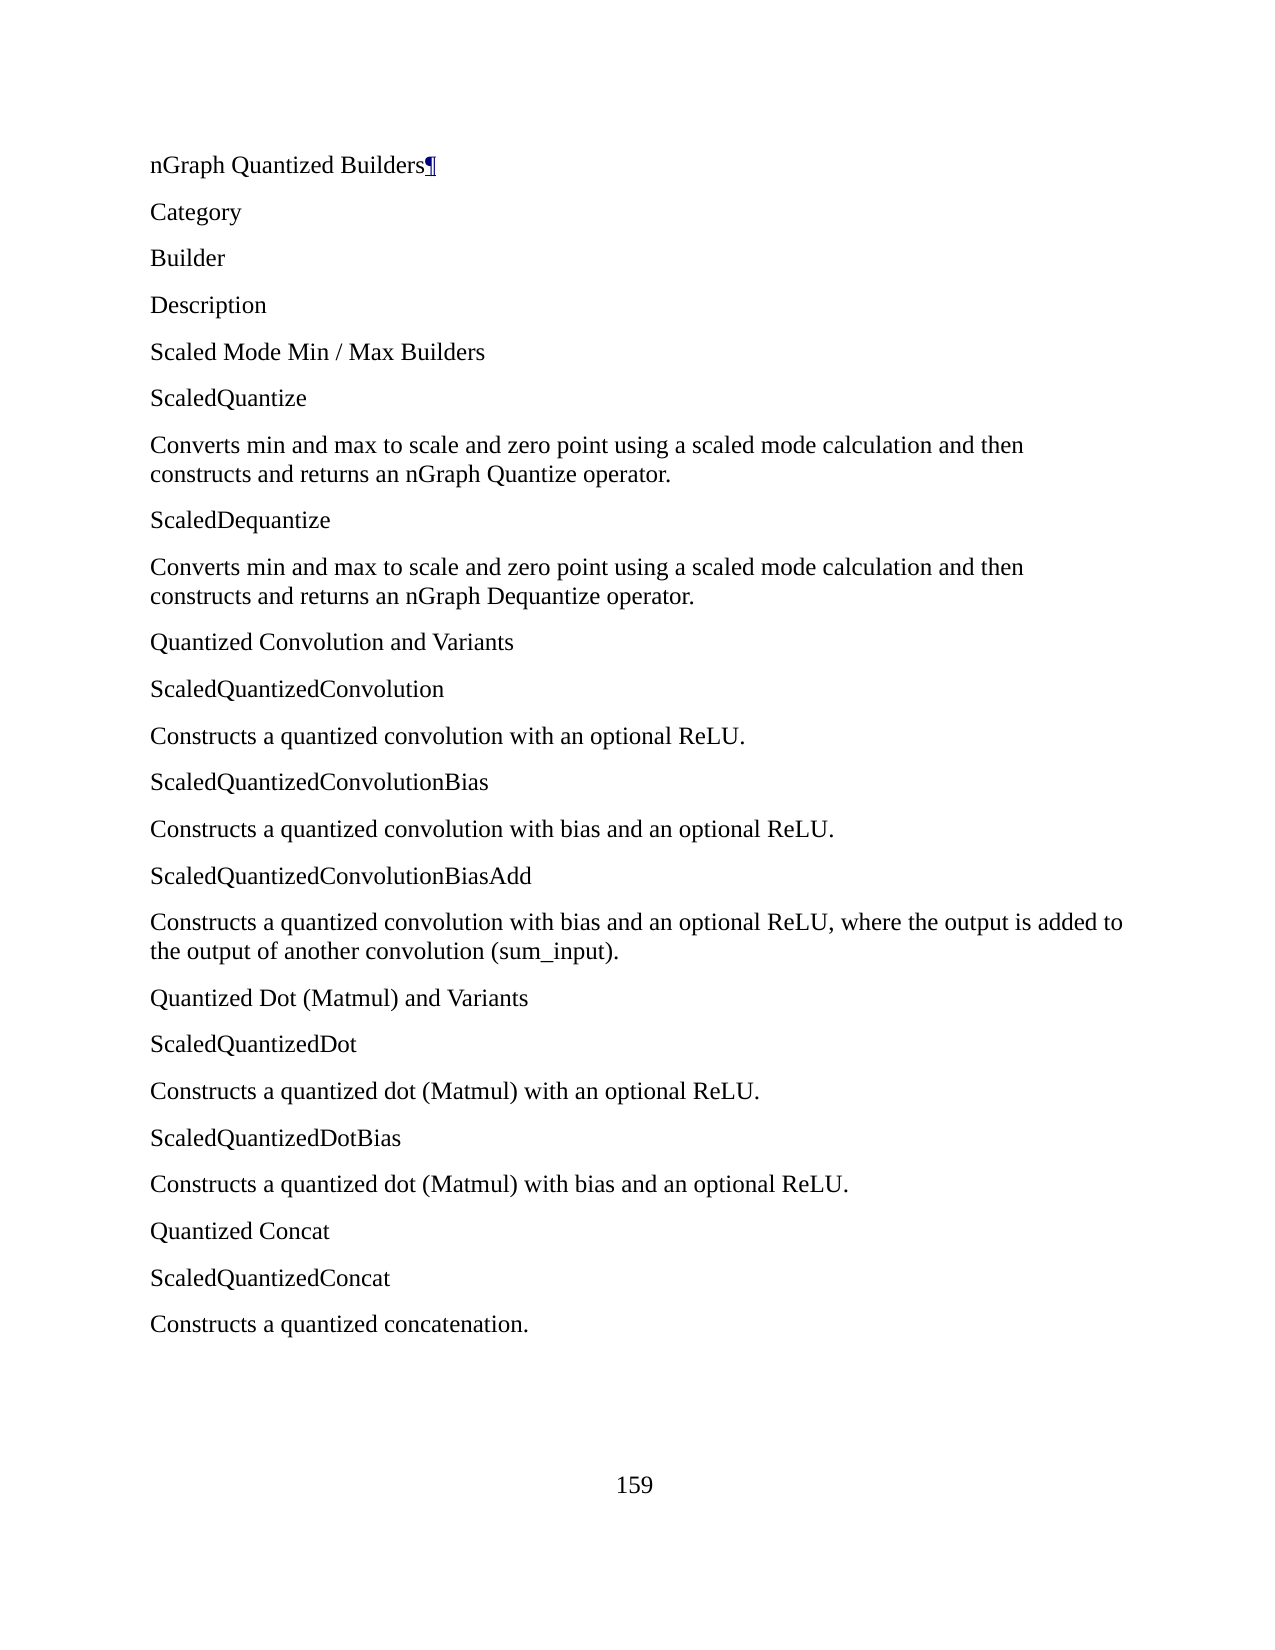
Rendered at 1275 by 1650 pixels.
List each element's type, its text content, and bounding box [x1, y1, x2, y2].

text Scaled Mode Min / Max Builders [150, 337, 1125, 365]
text Quantized Dot (Matmul) and Variants [150, 983, 1125, 1012]
text ScaledDequantize [150, 505, 1125, 534]
text ScaledQuantizedConvolutionBiasAdd [150, 861, 1125, 889]
text Converts min and max to scale and zero point using a scaled mode calculation and then constructs and returns an nGraph Quantize operator. [150, 430, 1125, 487]
text ScaledQuantize [150, 383, 1125, 412]
text Quantized Convolution and Variants [150, 627, 1125, 656]
text Constructs a quantized dot (Matmul) with an optional ReLU. [150, 1076, 1125, 1105]
text Constructs a quantized convolution with bias and an optional ReLU. [150, 814, 1125, 843]
text Constructs a quantized convolution with an optional ReLU. [150, 721, 1125, 749]
text ScaledQuantizedConcat [150, 1263, 1125, 1292]
text Description [150, 290, 1125, 319]
text Converts min and max to scale and zero point using a scaled mode calculation and then constructs and returns an nGraph Dequantize operator. [150, 552, 1125, 609]
text Quantized Concat [150, 1216, 1125, 1245]
text Constructs a quantized dot (Matmul) with bias and an optional ReLU. [150, 1169, 1125, 1198]
text ScaledQuantizedDotBias [150, 1123, 1125, 1152]
text Category [150, 197, 1125, 225]
text ScaledQuantizedDot [150, 1029, 1125, 1058]
text Builder [150, 243, 1125, 272]
text nGraph Quantized Builders¶ [150, 150, 1125, 179]
text ScaledQuantizedConvolution [150, 674, 1125, 703]
text ScaledQuantizedConvolutionBias [150, 767, 1125, 796]
text Constructs a quantized concatenation. [150, 1309, 1125, 1338]
text Constructs a quantized convolution with bias and an optional ReLU, where the output is added to the output of another convolution (sum_input). [150, 907, 1125, 965]
